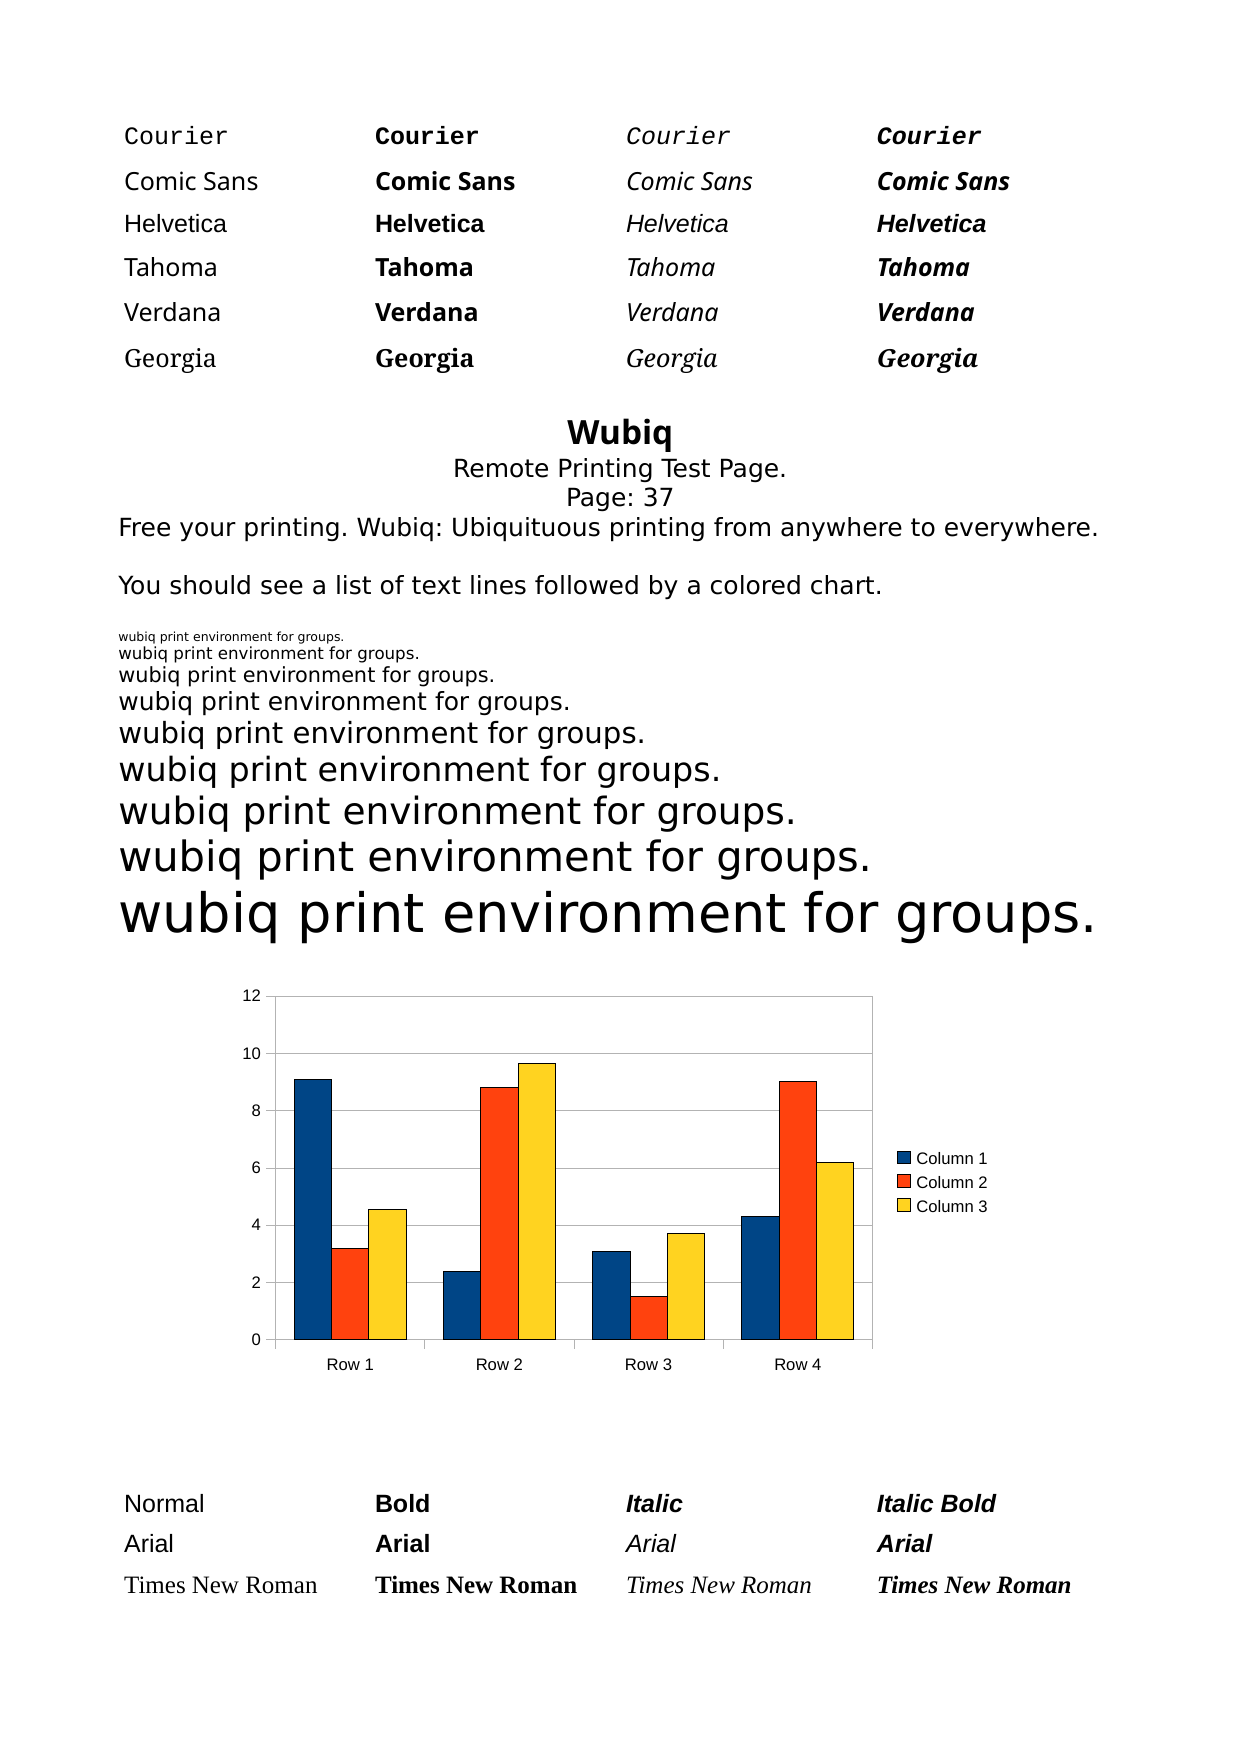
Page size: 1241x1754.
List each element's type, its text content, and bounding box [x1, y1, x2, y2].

table_cell Helvetica [369, 204, 620, 244]
table_cell Comic Sans [871, 158, 1122, 203]
table_header Normal [118, 1484, 369, 1524]
table_cell Arial [620, 1524, 871, 1564]
table_cell Verdana [369, 289, 620, 335]
table_cell Helvetica [620, 204, 871, 244]
table_cell Verdana [871, 289, 1122, 335]
table_header Italic [620, 1484, 871, 1524]
text wubiq print environment for groups. [118, 688, 1122, 717]
text Free your printing. Wubiq: Ubiquituous printing from anywhere to everywhere. [118, 513, 1122, 542]
table_cell Comic Sans [118, 158, 369, 203]
table_cell Georgia [369, 335, 620, 380]
table_cell Times New Roman [369, 1564, 620, 1604]
table_cell Courier [118, 118, 369, 158]
text wubiq print environment for groups. [118, 663, 1122, 688]
table_cell Times New Roman [620, 1564, 871, 1604]
table_cell Tahoma [369, 244, 620, 289]
table_cell Arial [118, 1524, 369, 1564]
text wubiq print environment for groups. [118, 644, 1122, 663]
table_cell Verdana [118, 289, 369, 335]
text wubiq print environment for groups. [118, 717, 1122, 751]
table_cell Tahoma [871, 244, 1122, 289]
text wubiq print environment for groups. [118, 789, 1122, 833]
table_cell Comic Sans [369, 158, 620, 203]
table_cell Helvetica [871, 204, 1122, 244]
table_cell Tahoma [118, 244, 369, 289]
text You should see a list of text lines followed by a colored chart. [118, 571, 1122, 600]
table_cell Courier [369, 118, 620, 158]
table_cell Georgia [118, 335, 369, 380]
table_cell Comic Sans [620, 158, 871, 203]
table_header Bold [369, 1484, 620, 1524]
table_cell Georgia [620, 335, 871, 380]
table_cell Arial [871, 1524, 1122, 1564]
table_cell Times New Roman [118, 1564, 369, 1604]
table_cell Verdana [620, 289, 871, 335]
table_cell Georgia [871, 335, 1122, 380]
text wubiq print environment for groups. [118, 629, 1122, 644]
subtitle Wubiq [118, 409, 1122, 454]
table_cell Courier [871, 118, 1122, 158]
text Page: 23 [118, 483, 1122, 513]
table_cell Arial [369, 1524, 620, 1564]
table_cell Times New Roman [871, 1564, 1122, 1604]
text wubiq print environment for groups. [118, 833, 1122, 882]
text wubiq print environment for groups. [118, 751, 1122, 789]
text wubiq print environment for groups. [118, 882, 1122, 945]
table_cell Helvetica [118, 204, 369, 244]
text Remote Printing Test Page. [118, 454, 1122, 483]
table_cell Tahoma [620, 244, 871, 289]
table_cell Courier [620, 118, 871, 158]
table_header Italic Bold [871, 1484, 1122, 1524]
